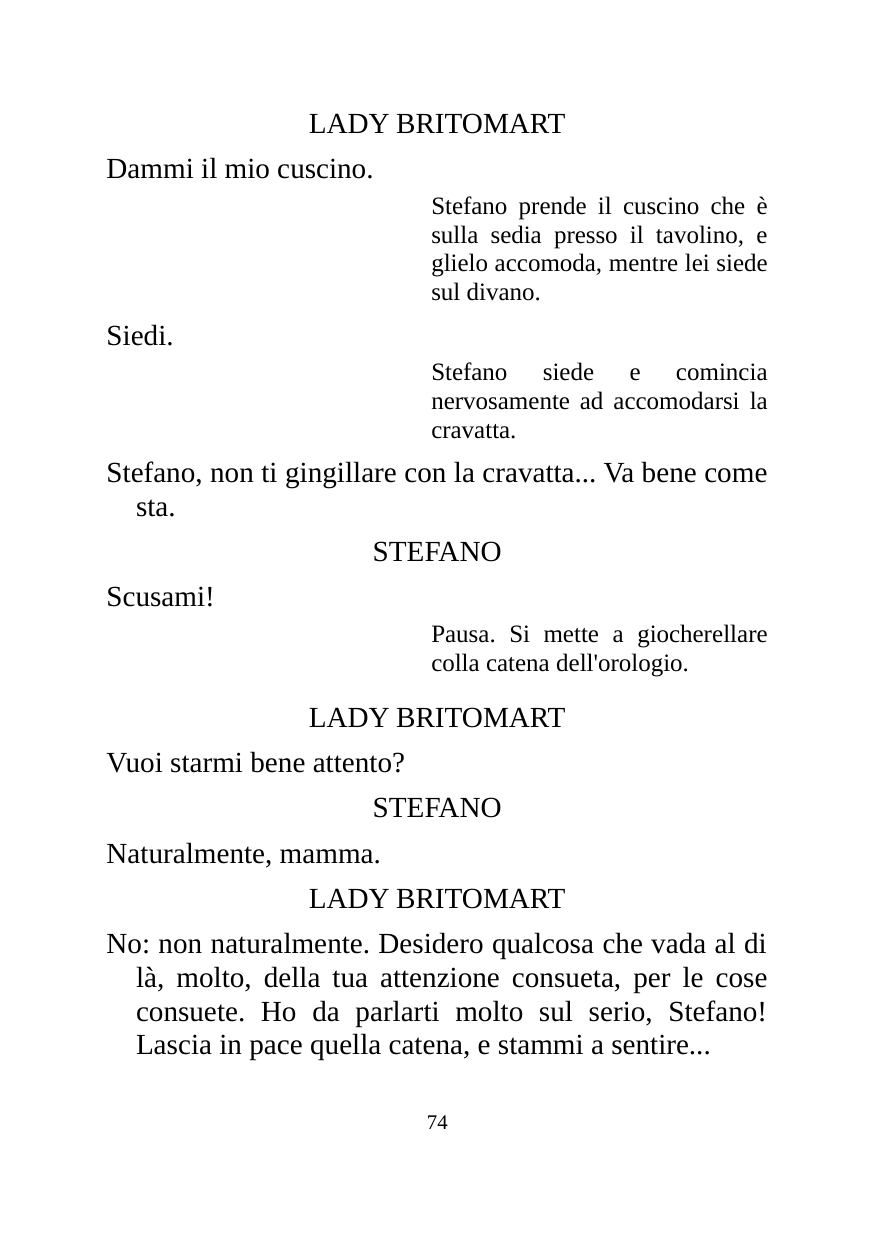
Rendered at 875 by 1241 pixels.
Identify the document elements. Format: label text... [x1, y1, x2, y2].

text Siedi. [106, 318, 768, 351]
text LADY BRITOMART [106, 106, 768, 140]
text Vuoi starmi bene attento? [106, 745, 768, 779]
text Stefano prende il cuscino che è sulla sedia presso il tavolino, e glielo accomoda, mentre lei siede sul divano. [431, 191, 768, 306]
text Pausa. Si mette a giocherellare colla catena dell'orologio. [431, 619, 768, 676]
text Scusami! [106, 579, 768, 613]
text LADY BRITOMART [106, 700, 768, 733]
text No: non naturalmente. Desidero qualcosa che vada al di là, molto, della tua attenzione consueta, per le cose consuete. Ho da parlarti molto sul serio, Stefano! Lascia in pace quella catena, e stammi a sentire... [106, 927, 768, 1061]
text Stefano siede e comincia nervosamente ad accomodarsi la cravatta. [431, 357, 768, 443]
text Naturalmente, mamma. [106, 836, 768, 869]
text STEFANO [106, 534, 768, 568]
text Stefano, non ti gingillare con la cravatta... Va bene come sta. [106, 455, 768, 522]
text STEFANO [106, 791, 768, 824]
text LADY BRITOMART [106, 881, 768, 915]
text Dammi il mio cuscino. [106, 152, 768, 185]
